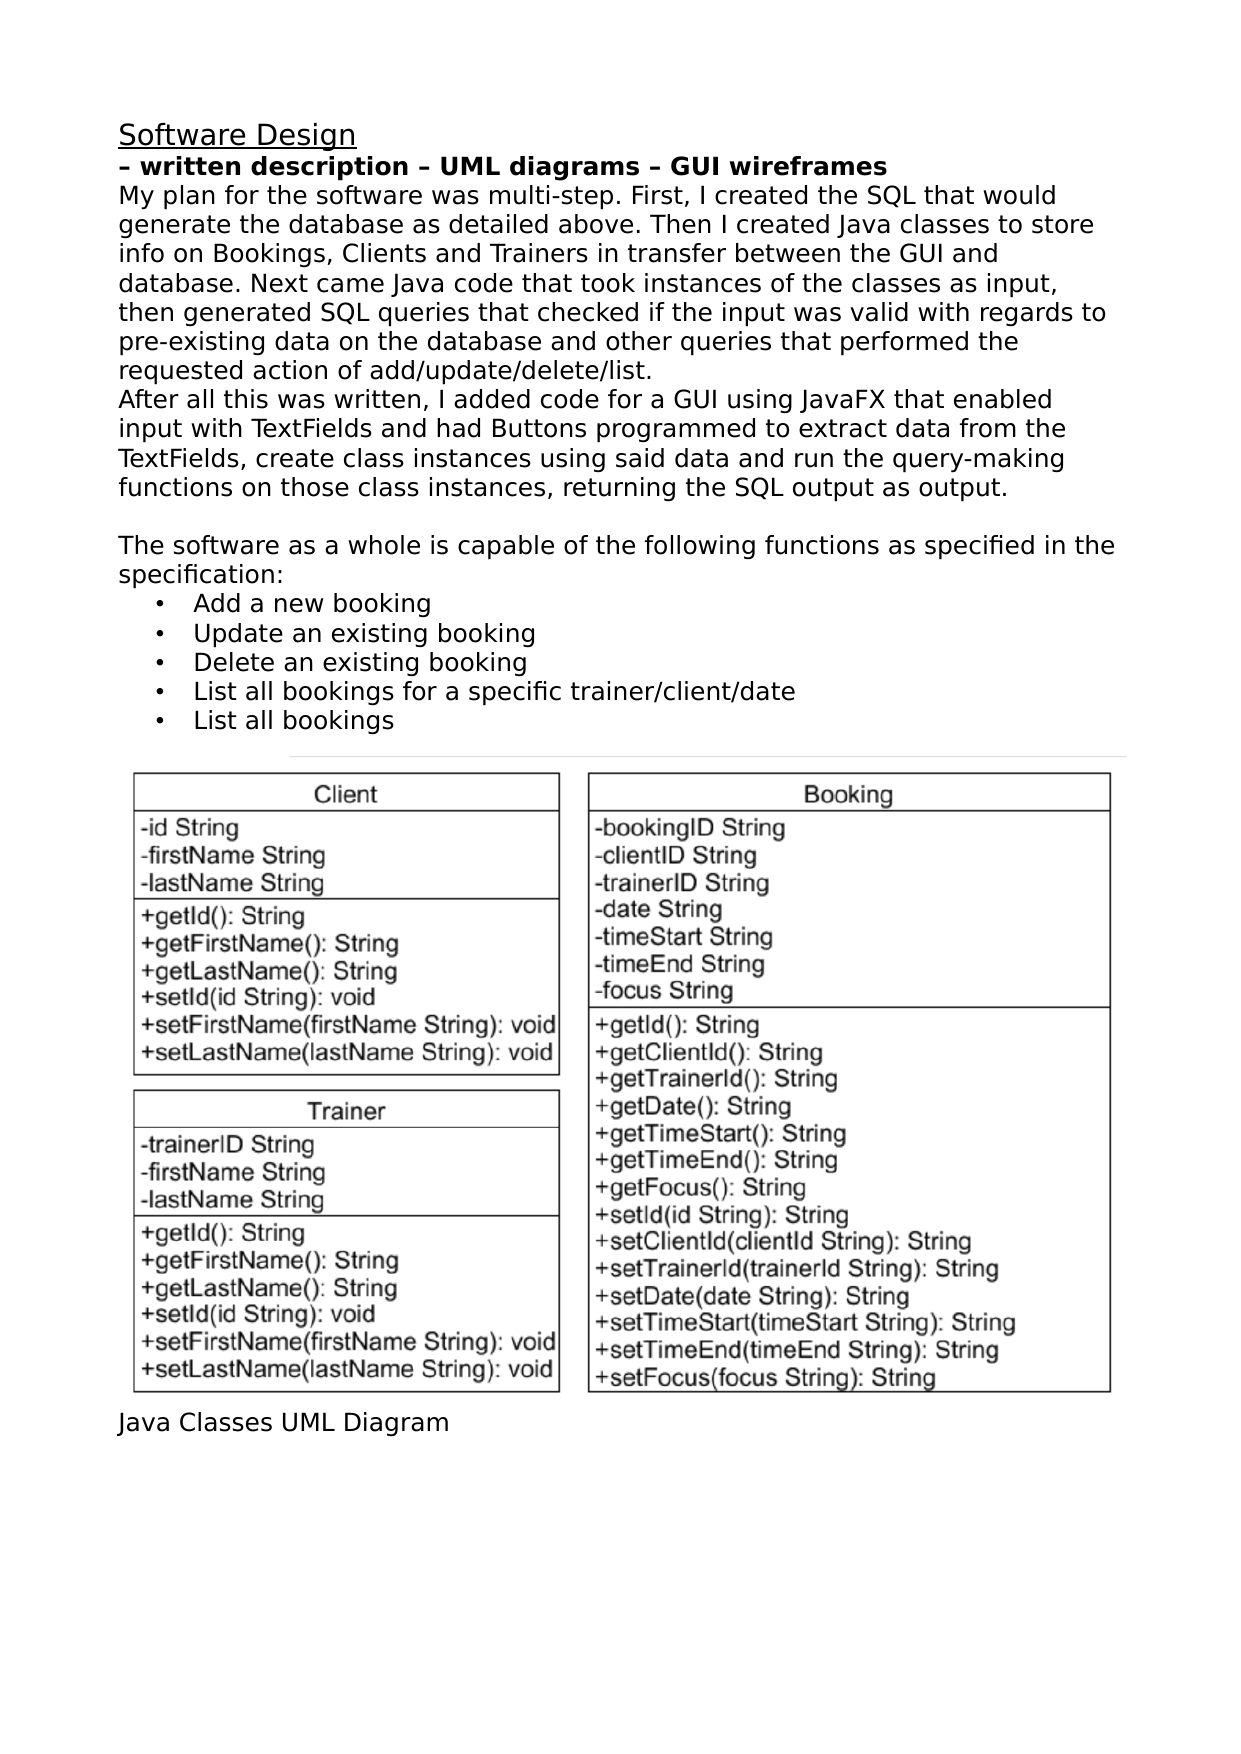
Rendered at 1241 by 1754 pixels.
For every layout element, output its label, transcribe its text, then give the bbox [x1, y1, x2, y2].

list Add a new booking [156, 589, 1122, 619]
text My plan for the software was multi-step. First, I created the SQL that would generate the database as detailed above. Then I created Java classes to store info on Bookings, Clients and Trainers in transfer between the GUI and database. Next came Java code that took instances of the classes as input, then generated SQL queries that checked if the input was valid with regards to pre-existing data on the database and other queries that performed the requested action of add/update/delete/list. [118, 181, 1122, 385]
list List all bookings [156, 706, 1122, 735]
list Update an existing booking [156, 619, 1122, 648]
text The software as a whole is capable of the following functions as specified in the specification: [118, 531, 1122, 589]
text – written description – UML diagrams – GUI wireframes [118, 152, 1122, 181]
text Java Classes UML Diagram [118, 735, 1122, 1437]
text After all this was written, I added code for a GUI using JavaFX that enabled input with TextFields and had Buttons programmed to extract data from the TextFields, create class instances using said data and run the query-making functions on those class instances, returning the SQL output as output. [118, 385, 1122, 502]
picture [122, 756, 1127, 1409]
list List all bookings for a specific trainer/client/date [156, 677, 1122, 706]
text Software Design [118, 118, 1122, 152]
list Delete an existing booking [156, 648, 1122, 677]
